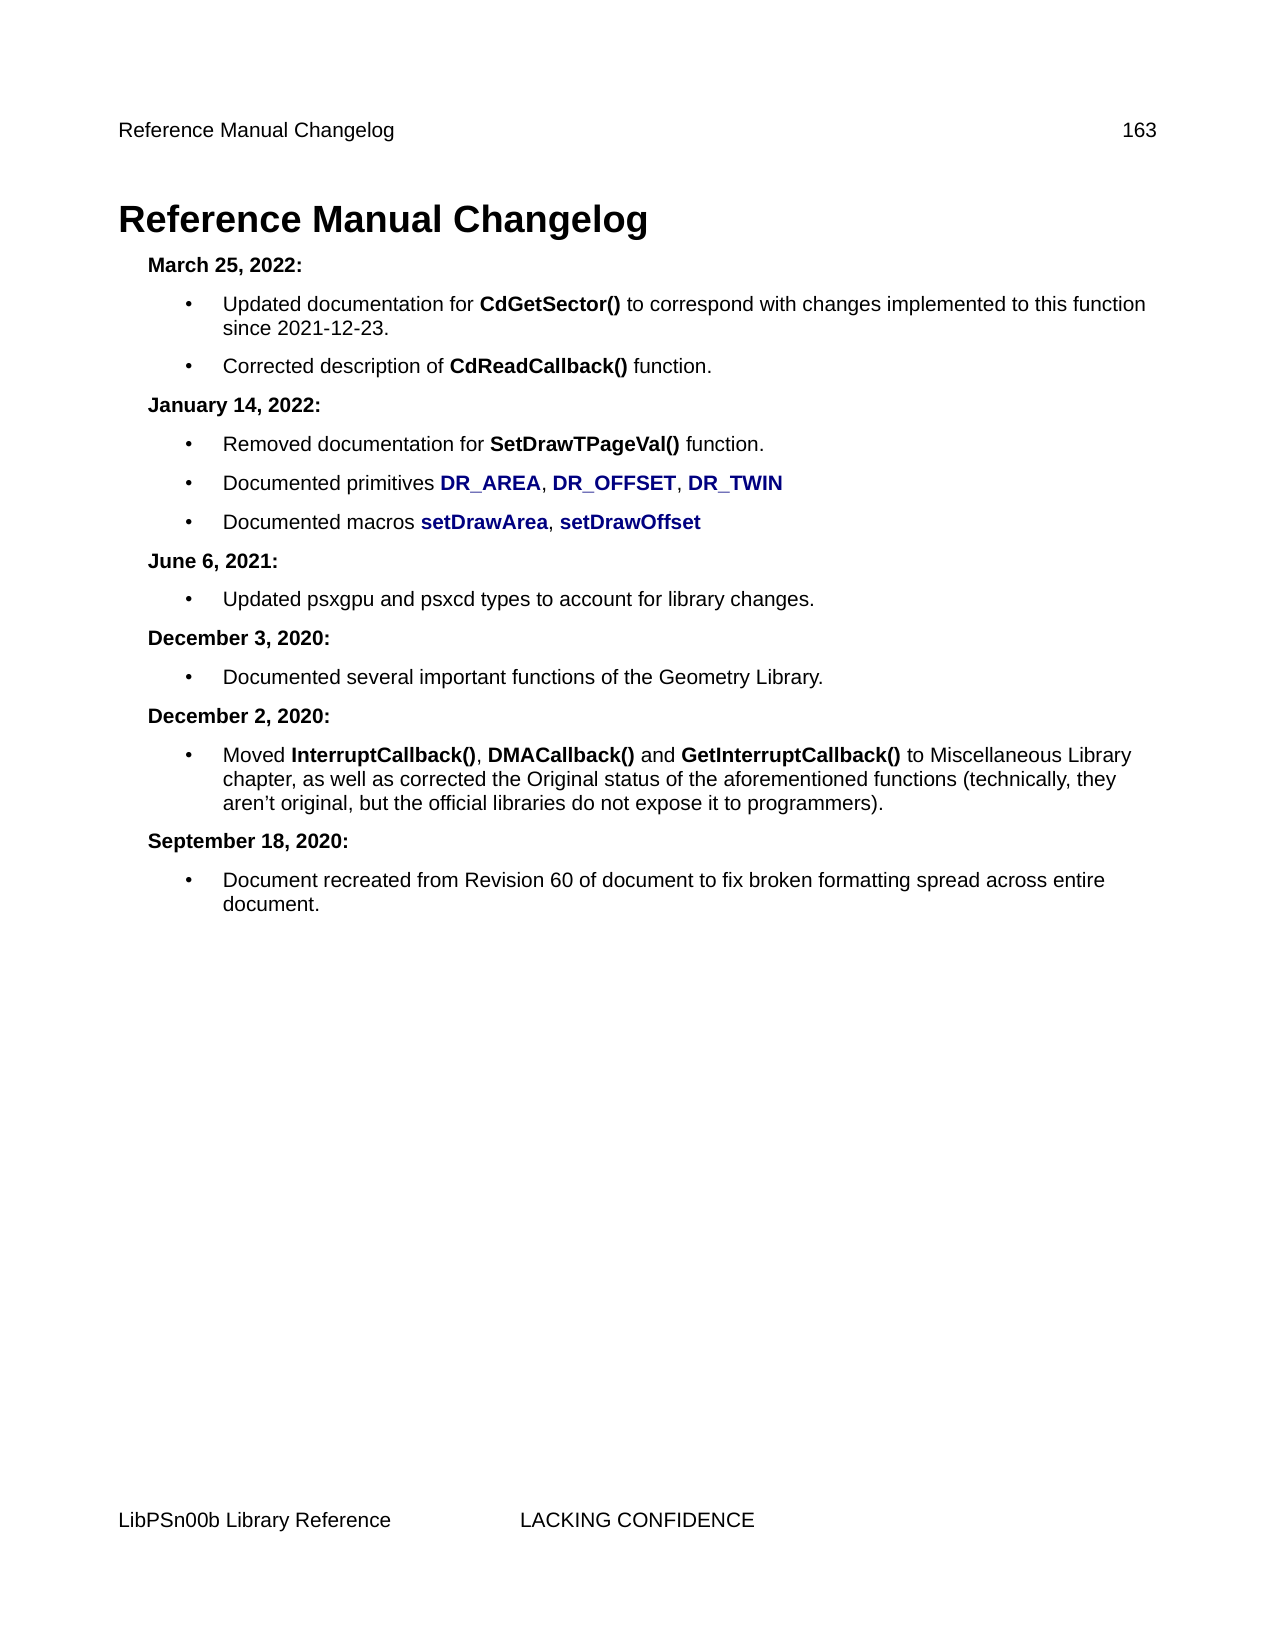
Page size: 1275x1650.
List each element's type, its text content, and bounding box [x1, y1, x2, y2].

list Documented several important functions of the Geometry Library. [185, 665, 1157, 689]
list Document recreated from Revision 60 of document to fix broken formatting spread across entire document. [185, 868, 1157, 916]
list Documented primitives DR_AREA, DR_OFFSET, DR_TWIN [185, 471, 1157, 495]
text March 25, 2022: [148, 253, 1157, 277]
list Documented macros setDrawArea, setDrawOffset [185, 509, 1157, 534]
list Moved InterruptCallback(), DMACallback() and GetInterruptCallback() to Miscellaneous Library chapter, as well as corrected the Original status of the aforementioned functions (technically, they aren’t original, but the official libraries do not expose it to programmers). [185, 742, 1157, 814]
list Updated psxgpu and psxcd types to account for library changes. [185, 587, 1157, 611]
text June 6, 2021: [148, 548, 1157, 572]
text December 2, 2020: [148, 704, 1157, 728]
list Updated documentation for CdGetSector() to correspond with changes implemented to this function since 2021-12-23. [185, 291, 1157, 339]
subtitle Reference Manual Changelog [118, 197, 1157, 240]
text December 3, 2020: [148, 626, 1157, 650]
text September 18, 2020: [148, 829, 1157, 853]
text January 14, 2022: [148, 393, 1157, 417]
list Corrected description of CdReadCallback() function. [185, 354, 1157, 378]
list Removed documentation for SetDrawTPageVal() function. [185, 432, 1157, 456]
